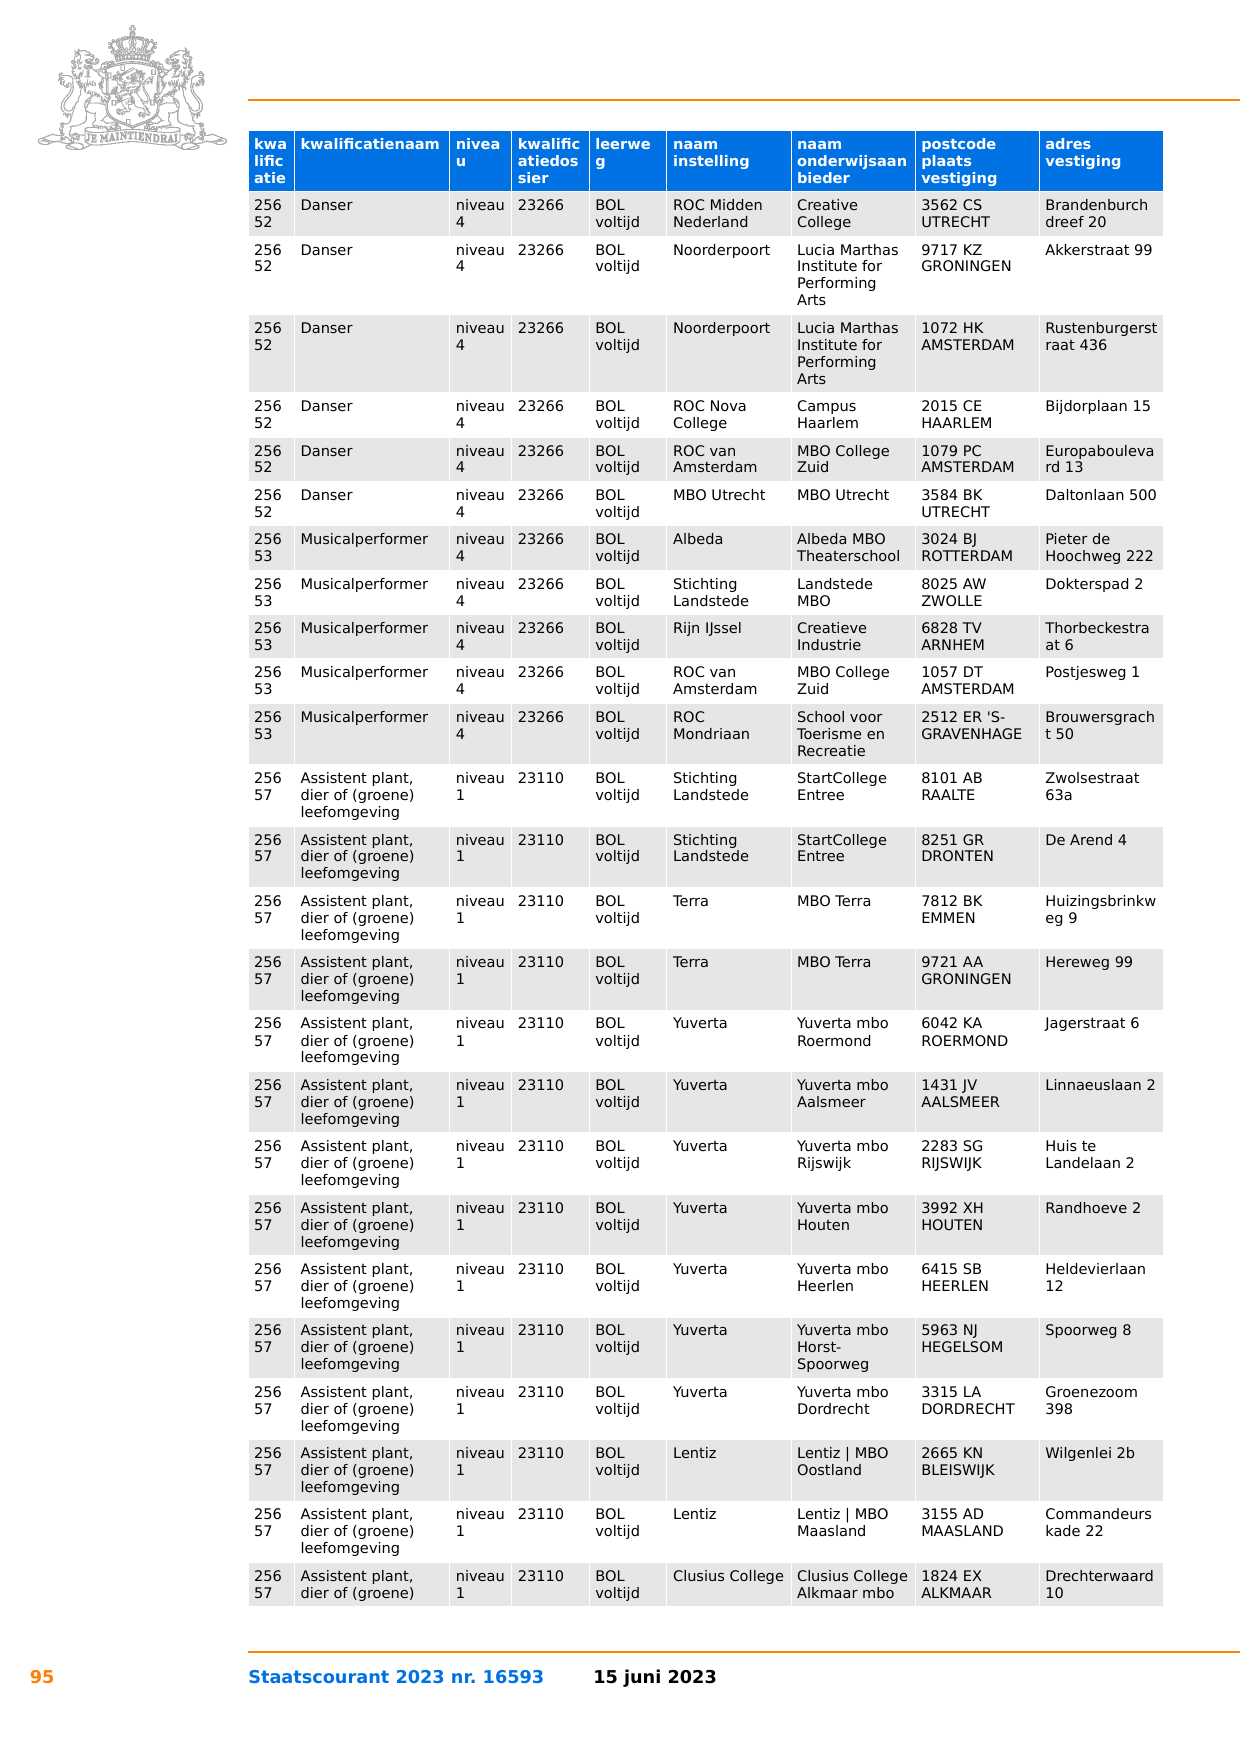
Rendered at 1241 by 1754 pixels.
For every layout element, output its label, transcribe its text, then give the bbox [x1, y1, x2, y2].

table_cell Assistent plant, dier of (groene) leefomgeving [295, 827, 449, 887]
table_cell 6415 SB HEERLEN [916, 1256, 1039, 1316]
table_cell 25652 [249, 393, 294, 437]
table_cell 25653 [249, 660, 294, 703]
table_cell Zwolsestraat 63a [1040, 765, 1163, 826]
table_cell 23110 [512, 1318, 589, 1378]
table_header naam onderwijsaanbieder [792, 131, 915, 191]
table_cell Terra [667, 949, 791, 1010]
table_cell BOL voltijd [590, 571, 666, 614]
table_cell MBO Utrecht [792, 482, 915, 525]
table_cell School voor Toerisme en Recreatie [792, 704, 915, 764]
table_cell 3992 XH HOUTEN [916, 1195, 1039, 1255]
table_cell Stichting Landstede [667, 827, 791, 887]
table_cell Terra [667, 888, 791, 948]
table_cell Rijn IJssel [667, 615, 791, 658]
table_cell Lucia Marthas Institute for Performing Arts [792, 315, 915, 392]
table_cell Assistent plant, dier of (groene) leefomgeving [295, 1011, 449, 1071]
table_cell 23110 [512, 1072, 589, 1132]
table_cell 23110 [512, 888, 589, 948]
table_cell 23266 [512, 526, 589, 570]
table_cell Drechterwaard 10 [1040, 1563, 1163, 1606]
table_cell niveau 4 [450, 315, 511, 392]
table_cell Musicalperformer [295, 571, 449, 614]
table_cell BOL voltijd [590, 1379, 666, 1439]
table_cell MBO College Zuid [792, 438, 915, 481]
table_cell 23266 [512, 482, 589, 525]
table_cell Musicalperformer [295, 615, 449, 658]
table_cell BOL voltijd [590, 1072, 666, 1132]
table_cell Danser [295, 192, 449, 236]
table_cell Assistent plant, dier of (groene) leefomgeving [295, 1318, 449, 1378]
table_cell Danser [295, 482, 449, 525]
table_cell Danser [295, 315, 449, 392]
table_cell 7812 BK EMMEN [916, 888, 1039, 948]
table_cell Huizingsbrinkweg 9 [1040, 888, 1163, 948]
table_cell 23110 [512, 1256, 589, 1316]
table_cell Postjesweg 1 [1040, 660, 1163, 703]
table_cell 9717 KZ GRONINGEN [916, 237, 1039, 314]
table_cell Assistent plant, dier of (groene) leefomgeving [295, 765, 449, 826]
table_cell Hereweg 99 [1040, 949, 1163, 1010]
table_cell Assistent plant, dier of (groene) leefomgeving [295, 1195, 449, 1255]
table_cell 25653 [249, 704, 294, 764]
table_cell 23110 [512, 949, 589, 1010]
table_cell 25653 [249, 571, 294, 614]
table_cell Assistent plant, dier of (groene) leefomgeving [295, 1379, 449, 1439]
table_cell Campus Haarlem [792, 393, 915, 437]
table_cell 23266 [512, 393, 589, 437]
table_cell niveau 1 [450, 1440, 511, 1501]
table_cell 2665 KN BLEISWIJK [916, 1440, 1039, 1501]
table_cell Stichting Landstede [667, 765, 791, 826]
table_cell 1072 HK AMSTERDAM [916, 315, 1039, 392]
table_cell 25652 [249, 315, 294, 392]
table_cell 25657 [249, 1134, 294, 1194]
table_cell Musicalperformer [295, 526, 449, 570]
table_cell ROC Midden Nederland [667, 192, 791, 236]
table_cell Lentiz [667, 1440, 791, 1501]
table_cell BOL voltijd [590, 1563, 666, 1606]
table_cell Lentiz | MBO Oostland [792, 1440, 915, 1501]
table_header postcode plaats vestiging [916, 131, 1039, 191]
table_cell 1824 EX ALKMAAR [916, 1563, 1039, 1606]
table_cell niveau 1 [450, 765, 511, 826]
table_cell Jagerstraat 6 [1040, 1011, 1163, 1071]
table_cell BOL voltijd [590, 1502, 666, 1562]
table_cell Lentiz [667, 1502, 791, 1562]
table_cell niveau 4 [450, 237, 511, 314]
table_cell 23266 [512, 237, 589, 314]
table_header adres vestiging [1040, 131, 1163, 191]
table_cell niveau 4 [450, 660, 511, 703]
table_cell 23266 [512, 704, 589, 764]
table_cell 6828 TV ARNHEM [916, 615, 1039, 658]
table_cell 25653 [249, 526, 294, 570]
table_cell 25652 [249, 438, 294, 481]
table_cell 3562 CS UTRECHT [916, 192, 1039, 236]
table_cell 23110 [512, 765, 589, 826]
table_cell BOL voltijd [590, 704, 666, 764]
table_cell 23110 [512, 827, 589, 887]
table_cell niveau 4 [450, 704, 511, 764]
table_header niveau [450, 131, 511, 191]
table_cell Yuverta [667, 1318, 791, 1378]
table_cell Creatieve Industrie [792, 615, 915, 658]
table_cell Yuverta mbo Heerlen [792, 1256, 915, 1316]
table_cell 2015 CE HAARLEM [916, 393, 1039, 437]
table_cell 23266 [512, 660, 589, 703]
table_cell niveau 4 [450, 571, 511, 614]
table_cell niveau 4 [450, 192, 511, 236]
table_cell 25652 [249, 482, 294, 525]
table_cell MBO Utrecht [667, 482, 791, 525]
table_cell 23110 [512, 1440, 589, 1501]
table_cell 8025 AW ZWOLLE [916, 571, 1039, 614]
table_cell Assistent plant, dier of (groene) leefomgeving [295, 1256, 449, 1316]
table_cell Stichting Landstede [667, 571, 791, 614]
table_cell 25657 [249, 888, 294, 948]
table_cell 9721 AA GRONINGEN [916, 949, 1039, 1010]
table_header kwalificatiedossier [512, 131, 589, 191]
table_cell BOL voltijd [590, 1256, 666, 1316]
table_cell Linnaeuslaan 2 [1040, 1072, 1163, 1132]
table_cell Lentiz | MBO Maasland [792, 1502, 915, 1562]
table_cell MBO College Zuid [792, 660, 915, 703]
table_cell 25657 [249, 1072, 294, 1132]
table_cell Commandeurskade 22 [1040, 1502, 1163, 1562]
table_cell Yuverta [667, 1256, 791, 1316]
table_cell niveau 1 [450, 1195, 511, 1255]
table_cell BOL voltijd [590, 1318, 666, 1378]
table_cell 3584 BK UTRECHT [916, 482, 1039, 525]
table_cell BOL voltijd [590, 438, 666, 481]
table_cell 1079 PC AMSTERDAM [916, 438, 1039, 481]
table_cell Danser [295, 438, 449, 481]
table_header kwalificatienaam [295, 131, 449, 191]
table_cell Albeda [667, 526, 791, 570]
table_cell Rustenburgerstraat 436 [1040, 315, 1163, 392]
table_cell Landstede MBO [792, 571, 915, 614]
table_cell niveau 1 [450, 888, 511, 948]
table_cell niveau 1 [450, 1502, 511, 1562]
table_cell Heldevierlaan 12 [1040, 1256, 1163, 1316]
table_cell 25657 [249, 1011, 294, 1071]
table_cell Brouwersgracht 50 [1040, 704, 1163, 764]
table_cell 23110 [512, 1379, 589, 1439]
table_cell Bijdorplaan 15 [1040, 393, 1163, 437]
table_cell Europaboulevard 13 [1040, 438, 1163, 481]
table_cell 23266 [512, 192, 589, 236]
table_cell Clusius College Alkmaar mbo [792, 1563, 915, 1606]
table_cell Daltonlaan 500 [1040, 482, 1163, 525]
table_cell 5963 NJ HEGELSOM [916, 1318, 1039, 1378]
table_cell Noorderpoort [667, 315, 791, 392]
table_cell 23266 [512, 615, 589, 658]
table_cell 2283 SG RIJSWIJK [916, 1134, 1039, 1194]
table_cell BOL voltijd [590, 1195, 666, 1255]
table_cell BOL voltijd [590, 827, 666, 887]
table_cell niveau 1 [450, 1256, 511, 1316]
table_cell Musicalperformer [295, 704, 449, 764]
table_cell niveau 1 [450, 1011, 511, 1071]
table_cell 25657 [249, 1563, 294, 1606]
table_header kwalificatie [249, 131, 294, 191]
table_cell 25657 [249, 1318, 294, 1378]
table_cell 25657 [249, 1256, 294, 1316]
table_cell niveau 1 [450, 949, 511, 1010]
table_cell Yuverta [667, 1072, 791, 1132]
table_cell 3024 BJ ROTTERDAM [916, 526, 1039, 570]
table_cell BOL voltijd [590, 1134, 666, 1194]
picture [38, 25, 227, 150]
table_cell 25652 [249, 237, 294, 314]
table_cell Noorderpoort [667, 237, 791, 314]
table_cell Huis te Landelaan 2 [1040, 1134, 1163, 1194]
table_cell niveau 1 [450, 1379, 511, 1439]
table_cell niveau 1 [450, 1563, 511, 1606]
table_cell niveau 1 [450, 1318, 511, 1378]
table_cell 2512 ER 'S-GRAVENHAGE [916, 704, 1039, 764]
table_cell 8251 GR DRONTEN [916, 827, 1039, 887]
table_cell BOL voltijd [590, 1011, 666, 1071]
table_cell Yuverta [667, 1011, 791, 1071]
table_cell 23110 [512, 1134, 589, 1194]
table_cell Clusius College [667, 1563, 791, 1606]
table_cell Yuverta [667, 1379, 791, 1439]
table_cell Musicalperformer [295, 660, 449, 703]
table_cell ROC van Amsterdam [667, 660, 791, 703]
table_cell Groenezoom 398 [1040, 1379, 1163, 1439]
table_cell De Arend 4 [1040, 827, 1163, 887]
table_cell BOL voltijd [590, 615, 666, 658]
table_cell niveau 4 [450, 615, 511, 658]
table_cell 23266 [512, 315, 589, 392]
table_cell Yuverta [667, 1195, 791, 1255]
table_cell niveau 4 [450, 526, 511, 570]
table_cell Danser [295, 237, 449, 314]
table_cell Thorbeckestraat 6 [1040, 615, 1163, 658]
table_cell BOL voltijd [590, 888, 666, 948]
table_cell Yuverta [667, 1134, 791, 1194]
table_cell Wilgenlei 2b [1040, 1440, 1163, 1501]
table_cell 25657 [249, 1440, 294, 1501]
table_cell BOL voltijd [590, 949, 666, 1010]
table_cell niveau 4 [450, 482, 511, 525]
table_cell Brandenburchdreef 20 [1040, 192, 1163, 236]
table_cell Assistent plant, dier of (groene) leefomgeving [295, 1502, 449, 1562]
table_cell BOL voltijd [590, 660, 666, 703]
table_cell Assistent plant, dier of (groene) leefomgeving [295, 888, 449, 948]
table_cell Spoorweg 8 [1040, 1318, 1163, 1378]
table_cell StartCollege Entree [792, 765, 915, 826]
table_cell Dokterspad 2 [1040, 571, 1163, 614]
table_cell niveau 1 [450, 1072, 511, 1132]
table_cell Yuverta mbo Rijswijk [792, 1134, 915, 1194]
table_cell BOL voltijd [590, 393, 666, 437]
table_cell 25657 [249, 1195, 294, 1255]
table_cell 25657 [249, 949, 294, 1010]
table_cell BOL voltijd [590, 1440, 666, 1501]
table_cell niveau 1 [450, 827, 511, 887]
table_cell Assistent plant, dier of (groene) leefomgeving [295, 949, 449, 1010]
table_cell Assistent plant, dier of (groene) [295, 1563, 449, 1606]
table_cell Albeda MBO Theaterschool [792, 526, 915, 570]
table_cell 6042 KA ROERMOND [916, 1011, 1039, 1071]
table_cell 8101 AB RAALTE [916, 765, 1039, 826]
table_cell 25657 [249, 765, 294, 826]
table_cell Akkerstraat 99 [1040, 237, 1163, 314]
table_cell 23110 [512, 1563, 589, 1606]
table_cell 25653 [249, 615, 294, 658]
table_cell ROC van Amsterdam [667, 438, 791, 481]
table_cell 3155 AD MAASLAND [916, 1502, 1039, 1562]
table_cell 23110 [512, 1195, 589, 1255]
table_cell niveau 4 [450, 438, 511, 481]
table_cell Randhoeve 2 [1040, 1195, 1163, 1255]
table_cell Yuverta mbo Aalsmeer [792, 1072, 915, 1132]
table_cell BOL voltijd [590, 482, 666, 525]
table_cell MBO Terra [792, 888, 915, 948]
table_cell MBO Terra [792, 949, 915, 1010]
table_header leerweg [590, 131, 666, 191]
table_cell Assistent plant, dier of (groene) leefomgeving [295, 1134, 449, 1194]
table_cell 23110 [512, 1502, 589, 1562]
table_cell 25657 [249, 1379, 294, 1439]
table_cell Yuverta mbo Horst-Spoorweg [792, 1318, 915, 1378]
table_cell Yuverta mbo Roermond [792, 1011, 915, 1071]
table_cell BOL voltijd [590, 237, 666, 314]
table_cell ROC Mondriaan [667, 704, 791, 764]
table_cell BOL voltijd [590, 315, 666, 392]
table_cell BOL voltijd [590, 526, 666, 570]
table_cell 3315 LA DORDRECHT [916, 1379, 1039, 1439]
table_cell 25652 [249, 192, 294, 236]
table_cell 1057 DT AMSTERDAM [916, 660, 1039, 703]
table_cell Creative College [792, 192, 915, 236]
table_cell Danser [295, 393, 449, 437]
table_cell BOL voltijd [590, 192, 666, 236]
table_cell Assistent plant, dier of (groene) leefomgeving [295, 1072, 449, 1132]
table_cell Yuverta mbo Dordrecht [792, 1379, 915, 1439]
table_cell niveau 4 [450, 393, 511, 437]
table_cell Assistent plant, dier of (groene) leefomgeving [295, 1440, 449, 1501]
table_cell 25657 [249, 827, 294, 887]
table_cell 23110 [512, 1011, 589, 1071]
table_cell Pieter de Hoochweg 222 [1040, 526, 1163, 570]
table_cell niveau 1 [450, 1134, 511, 1194]
table_cell 1431 JV AALSMEER [916, 1072, 1039, 1132]
table_cell ROC Nova College [667, 393, 791, 437]
table_cell 25657 [249, 1502, 294, 1562]
table_cell 23266 [512, 571, 589, 614]
table_cell 23266 [512, 438, 589, 481]
table_cell Yuverta mbo Houten [792, 1195, 915, 1255]
table_cell Lucia Marthas Institute for Performing Arts [792, 237, 915, 314]
table_cell StartCollege Entree [792, 827, 915, 887]
table_header naam instelling [667, 131, 791, 191]
table_cell BOL voltijd [590, 765, 666, 826]
